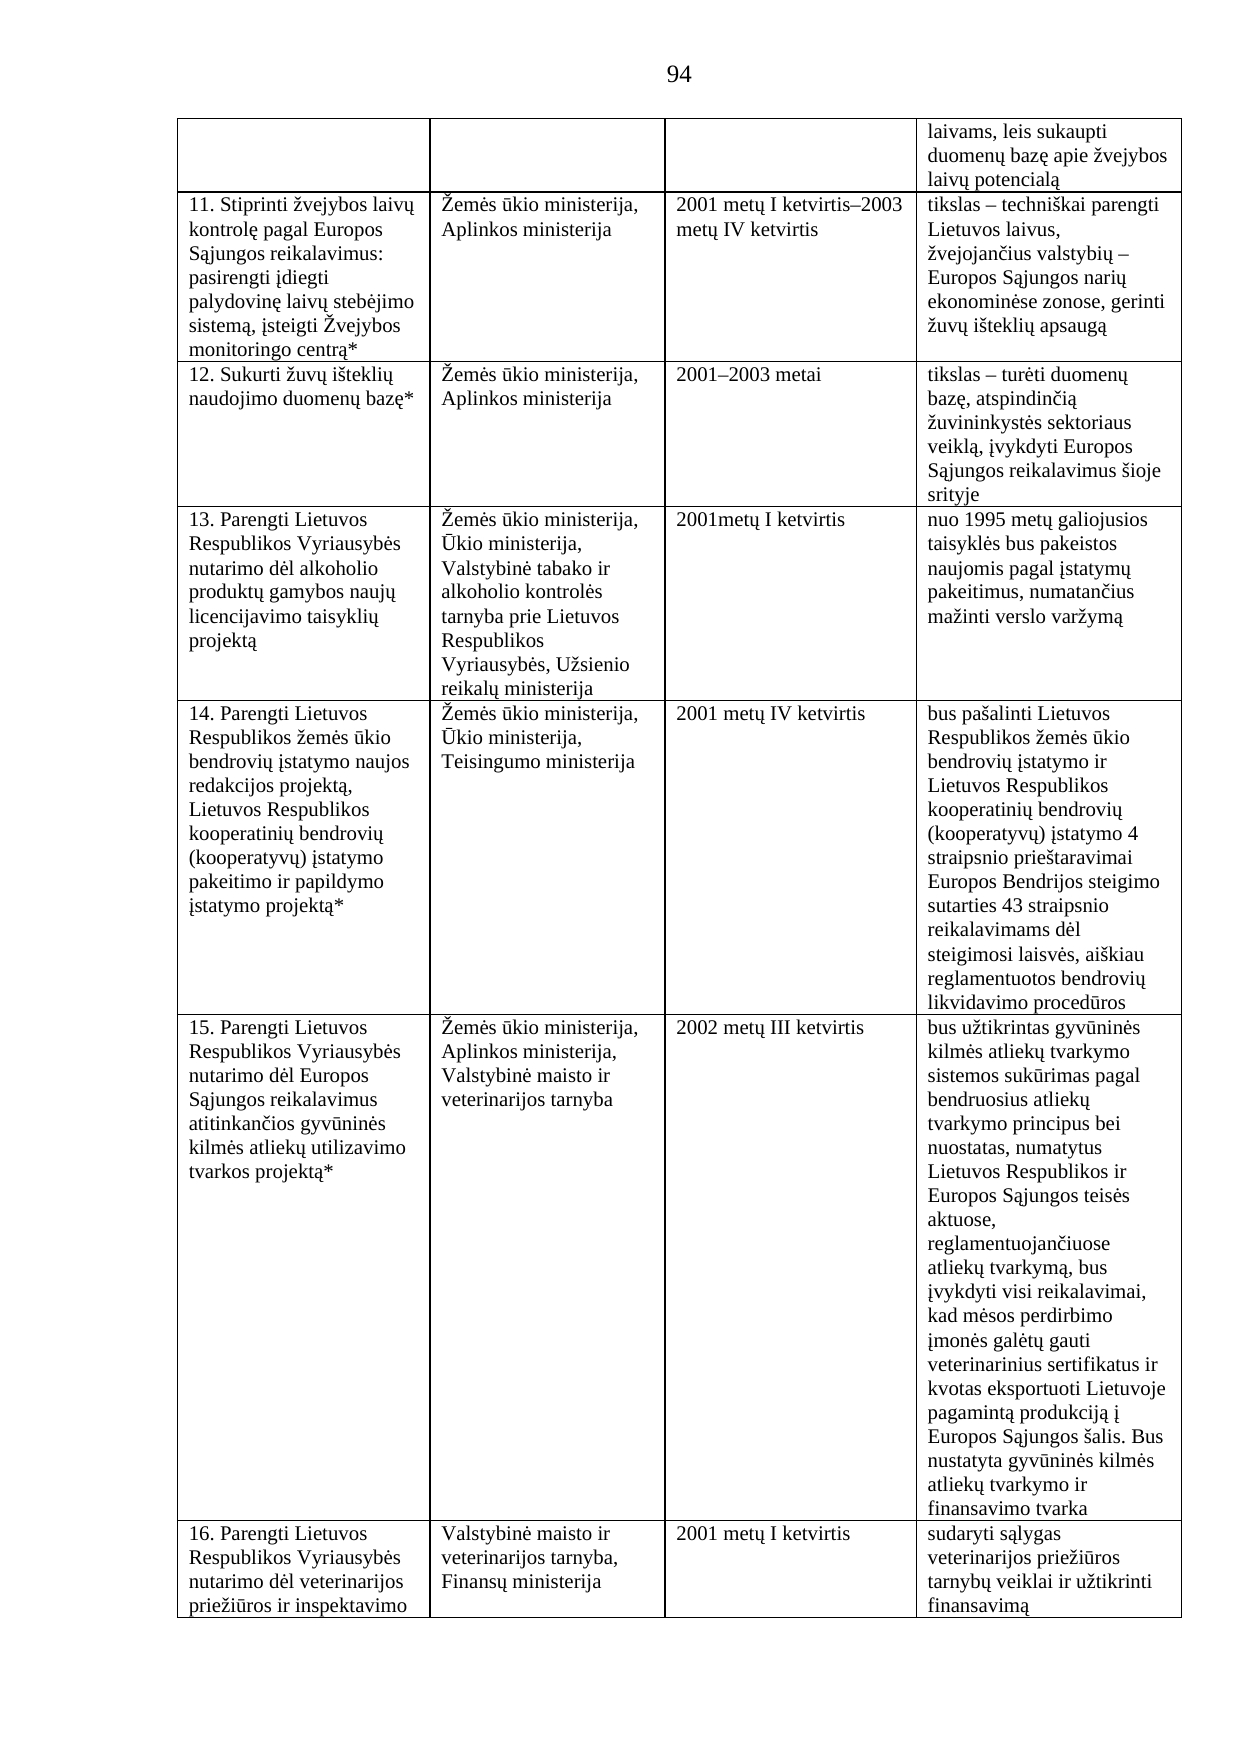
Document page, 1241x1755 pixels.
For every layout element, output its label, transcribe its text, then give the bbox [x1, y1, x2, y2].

table_cell bus pašalinti Lietuvos Respublikos žemės ūkio bendrovių įstatymo ir Lietuvos Respublikos kooperatinių bendrovių (kooperatyvų) įstatymo 4 straipsnio prieštaravimai Europos Bendrijos steigimo sutarties 43 straipsnio reikalavimams dėl steigimosi laisvės, aiškiau reglamentuotos bendrovių likvidavimo procedūros [917, 701, 1181, 1014]
table_cell 2001 metų IV ketvirtis [666, 701, 916, 1014]
table_cell Žemės ūkio ministerija, Aplinkos ministerija [431, 362, 664, 506]
table_cell 2001 metų I ketvirtis [666, 1521, 916, 1617]
table_cell 2001 metų I ketvirtis–2003 metų IV ketvirtis [666, 193, 916, 361]
table_cell tikslas – turėti duomenų bazę, atspindinčią žuvininkystės sektoriaus veiklą, įvykdyti Europos Sąjungos reikalavimus šioje srityje [917, 362, 1181, 506]
table_cell 12. Sukurti žuvų išteklių naudojimo duomenų bazę* [178, 362, 429, 506]
table_cell [431, 119, 664, 191]
table_cell Žemės ūkio ministerija, Aplinkos ministerija [431, 193, 664, 361]
table_cell [666, 119, 916, 191]
table_cell laivams, leis sukaupti duomenų bazę apie žvejybos laivų potencialą [917, 119, 1181, 191]
table_cell [178, 119, 429, 191]
table_cell 2001–2003 metai [666, 362, 916, 506]
table_cell nuo 1995 metų galiojusios taisyklės bus pakeistos naujomis pagal įstatymų pakeitimus, numatančius mažinti verslo varžymą [917, 507, 1181, 700]
table_cell 2002 metų III ketvirtis [666, 1015, 916, 1520]
table_cell 11. Stiprinti žvejybos laivų kontrolę pagal Europos Sąjungos reikalavimus: pasirengti įdiegti palydovinę laivų stebėjimo sistemą, įsteigti Žvejybos monitoringo centrą* [178, 193, 429, 361]
table_cell 2001metų I ketvirtis [666, 507, 916, 700]
table_cell Žemės ūkio ministerija, Ūkio ministerija, Teisingumo ministerija [431, 701, 664, 1014]
table_cell Žemės ūkio ministerija, Ūkio ministerija, Valstybinė tabako ir alkoholio kontrolės tarnyba prie Lietuvos Respublikos Vyriausybės, Užsienio reikalų ministerija [431, 507, 664, 700]
table_cell 14. Parengti Lietuvos Respublikos žemės ūkio bendrovių įstatymo naujos redakcijos projektą, Lietuvos Respublikos kooperatinių bendrovių (kooperatyvų) įstatymo pakeitimo ir papildymo įstatymo projektą* [178, 701, 429, 1014]
table_cell 15. Parengti Lietuvos Respublikos Vyriausybės nutarimo dėl Europos Sąjungos reikalavimus atitinkančios gyvūninės kilmės atliekų utilizavimo tvarkos projektą* [178, 1015, 429, 1520]
table_cell 13. Parengti Lietuvos Respublikos Vyriausybės nutarimo dėl alkoholio produktų gamybos naujų licencijavimo taisyklių projektą [178, 507, 429, 700]
table_cell sudaryti sąlygas veterinarijos priežiūros tarnybų veiklai ir užtikrinti finansavimą [917, 1521, 1181, 1617]
table_cell bus užtikrintas gyvūninės kilmės atliekų tvarkymo sistemos sukūrimas pagal bendruosius atliekų tvarkymo principus bei nuostatas, numatytus Lietuvos Respublikos ir Europos Sąjungos teisės aktuose, reglamentuojančiuose atliekų tvarkymą, bus įvykdyti visi reikalavimai, kad mėsos perdirbimo įmonės galėtų gauti veterinarinius sertifikatus ir kvotas eksportuoti Lietuvoje pagamintą produkciją į Europos Sąjungos šalis. Bus nustatyta gyvūninės kilmės atliekų tvarkymo ir finansavimo tvarka [917, 1015, 1181, 1520]
table_cell Valstybinė maisto ir veterinarijos tarnyba, Finansų ministerija [431, 1521, 664, 1617]
table_cell tikslas – techniškai parengti Lietuvos laivus, žvejojančius valstybių – Europos Sąjungos narių ekonominėse zonose, gerinti žuvų išteklių apsaugą [917, 193, 1181, 361]
table_cell Žemės ūkio ministerija, Aplinkos ministerija, Valstybinė maisto ir veterinarijos tarnyba [431, 1015, 664, 1520]
table_cell 16. Parengti Lietuvos Respublikos Vyriausybės nutarimo dėl veterinarijos priežiūros ir inspektavimo [178, 1521, 429, 1617]
